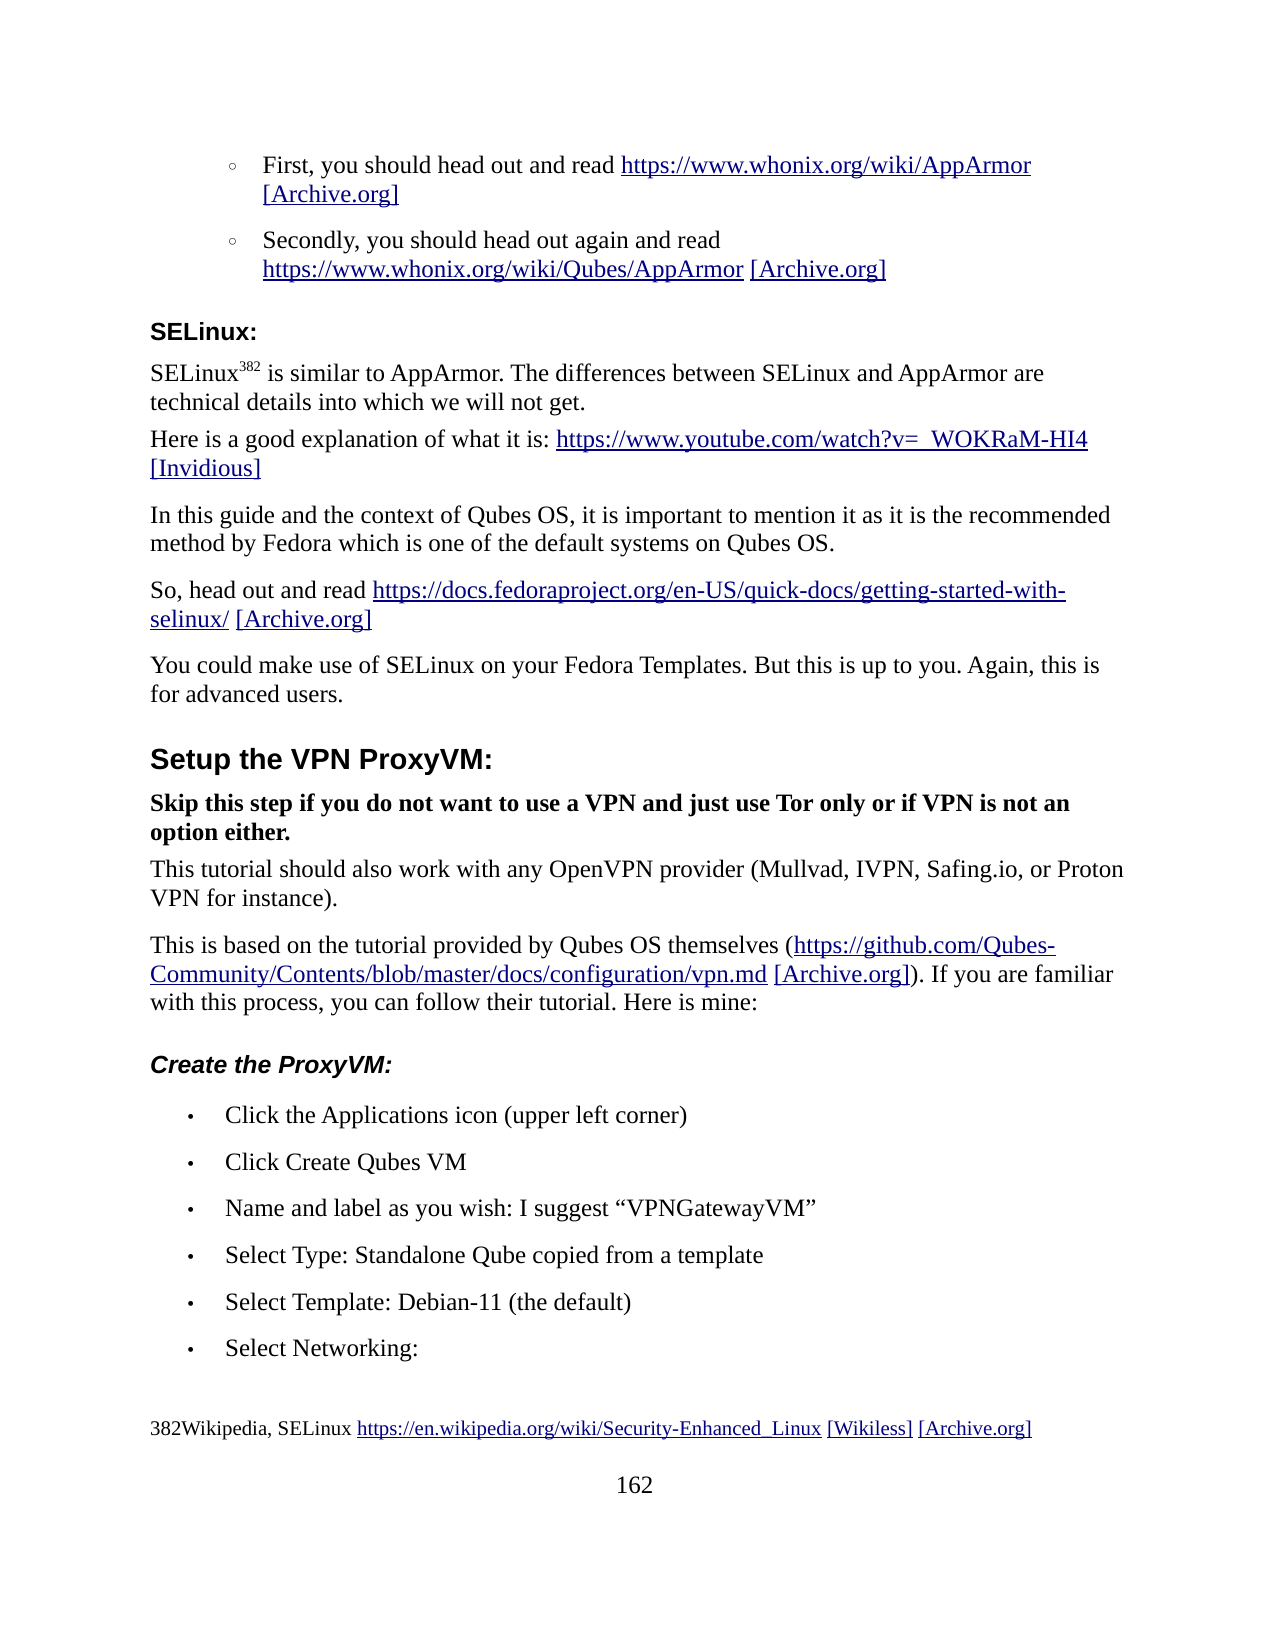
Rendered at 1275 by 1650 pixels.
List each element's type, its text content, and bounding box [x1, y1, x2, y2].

text Skip this step if you do not want to use a VPN and just use Tor only or if VPN is not an option either. [150, 788, 1125, 846]
subtitle SELinux: [150, 317, 1125, 345]
text Here is a good explanation of what it is: https://www.youtube.com/watch?v=_WOKRaM-HI4 [Invidious] [150, 424, 1125, 482]
subtitle Setup the VPN ProxyVM: [150, 742, 1125, 776]
text You could make use of SELinux on your Fedora Templates. But this is up to you. Again, this is for advanced users. [150, 651, 1125, 708]
list Select Networking: [187, 1333, 1125, 1362]
list First, you should head out and read https://www.whonix.org/wiki/AppArmor [Archive.org] [225, 150, 1125, 207]
list Select Type: Standalone Qube copied from a template [187, 1240, 1125, 1269]
list Click Create Qubes VM [187, 1147, 1125, 1176]
text SELinux is similar to AppArmor. The differences between SELinux and AppArmor are technical details into which we will not get. [150, 358, 1125, 415]
list Select Template: Debian-11 (the default) [187, 1287, 1125, 1316]
text In this guide and the context of Qubes OS, it is important to mention it as it is the recommended method by Fedora which is one of the default systems on Qubes OS. [150, 500, 1125, 557]
text This tutorial should also work with any OpenVPN provider (Mullvad, IVPN, Safing.io, or Proton VPN for instance). [150, 854, 1125, 912]
list Click the Applications icon (upper left corner) [187, 1100, 1125, 1129]
subtitle Create the ProxyVM: [150, 1050, 1125, 1079]
text This is based on the tutorial provided by Qubes OS themselves (https://github.com/Qubes-Community/Contents/blob/master/docs/configuration/vpn.md [Archive.org]). If you are familiar with this process, you can follow their tutorial. Here is mine: [150, 930, 1125, 1016]
text Wikipedia, SELinux https://en.wikipedia.org/wiki/Security-Enhanced_Linux [Wikiless] [Archive.org] [150, 1416, 1125, 1440]
list Name and label as you wish: I suggest “VPNGatewayVM” [187, 1193, 1125, 1222]
text So, head out and read https://docs.fedoraproject.org/en-US/quick-docs/getting-started-with-selinux/ [Archive.org] [150, 575, 1125, 633]
list Secondly, you should head out again and read https://www.whonix.org/wiki/Qubes/AppArmor [Archive.org] [225, 225, 1125, 283]
